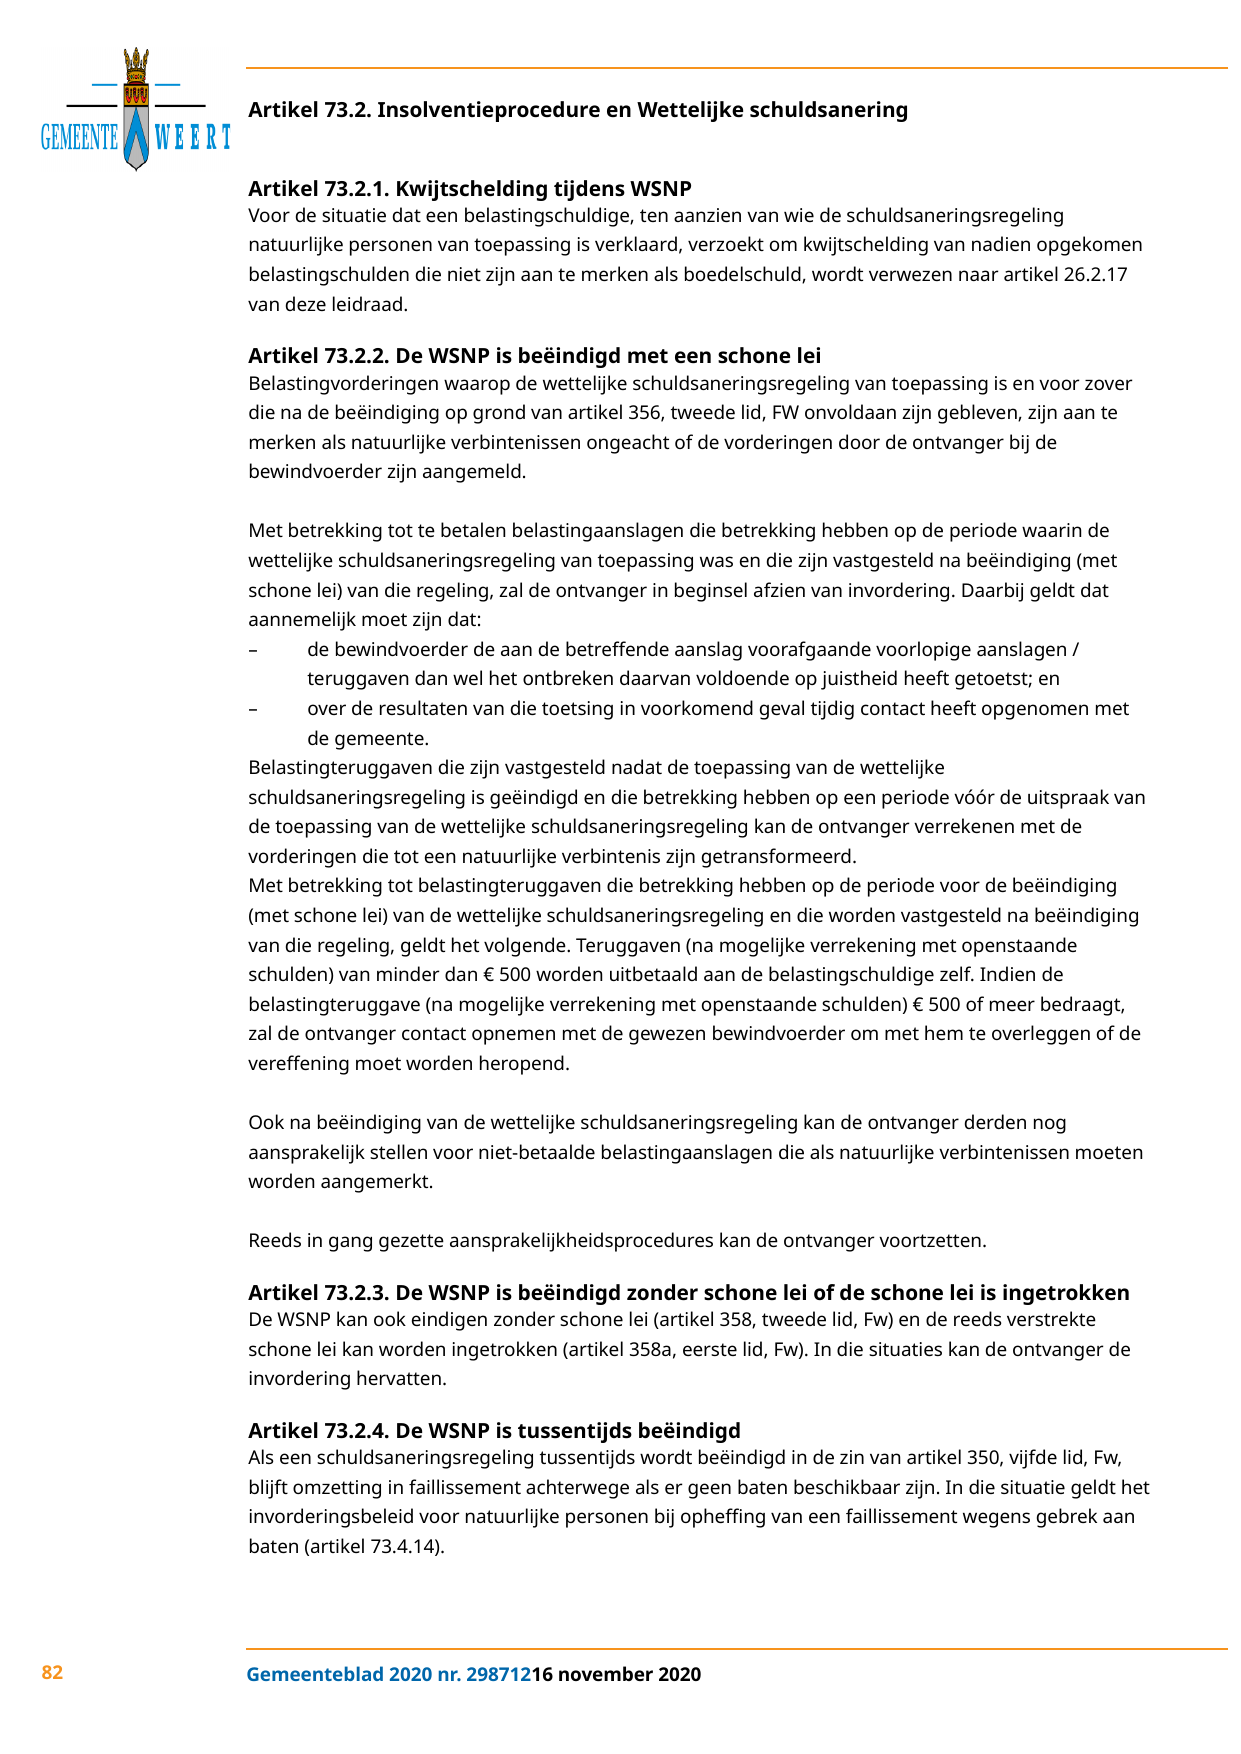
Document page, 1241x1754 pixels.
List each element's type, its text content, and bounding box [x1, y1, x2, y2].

text Artikel 73.2. Insolventieprocedure en Wettelijke schuldsanering [248, 95, 1152, 123]
list de bewindvoerder de aan de betreffende aanslag voorafgaande voorlopige aanslagen / teruggaven dan wel het ontbreken daarvan voldoende op juistheid heeft getoetst; en [248, 636, 1152, 691]
text Belastingteruggaven die zijn vastgesteld nadat de toepassing van de wettelijke schuldsaneringsregeling is geëindigd en die betrekking hebben op een periode vóór de uitspraak van de toepassing van de wettelijke schuldsaneringsregeling kan de ontvanger verrekenen met de vorderingen die tot een natuurlijke verbintenis zijn getransformeerd. [248, 754, 1152, 869]
text Reeds in gang gezette aansprakelijkheidsprocedures kan de ontvanger voortzetten. [248, 1228, 1152, 1253]
text Met betrekking tot belastingteruggaven die betrekking hebben op de periode voor de beëindiging (met schone lei) van de wettelijke schuldsaneringsregeling en die worden vastgesteld na beëindiging van die regeling, geldt het volgende. Teruggaven (na mogelijke verrekening met openstaande schulden) van minder dan € 500 worden uitbetaald aan de belastingschuldige zelf. Indien de belastingteruggave (na mogelijke verrekening met openstaande schulden) € 500 of meer bedraagt, zal de ontvanger contact opnemen met de gewezen bewindvoerder om met hem te overleggen of de vereffening moet worden heropend. [248, 873, 1152, 1076]
text Als een schuldsaneringsregeling tussentijds wordt beëindigd in de zin van artikel 350, vijfde lid, Fw, blijft omzetting in faillissement achterwege als er geen baten beschikbaar zijn. In die situatie geldt het invorderingsbeleid voor natuurlijke personen bij opheffing van een faillissement wegens gebrek aan baten (artikel 73.4.14). [248, 1444, 1152, 1559]
text Met betrekking tot te betalen belastingaanslagen die betrekking hebben op de periode waarin de wettelijke schuldsaneringsregeling van toepassing was en die zijn vastgesteld na beëindiging (met schone lei) van die regeling, zal de ontvanger in beginsel afzien van invordering. Daarbij geldt dat aannemelijk moet zijn dat: [248, 518, 1152, 632]
text Ook na beëindiging van de wettelijke schuldsaneringsregeling kan de ontvanger derden nog aansprakelijk stellen voor niet-betaalde belastingaanslagen die als natuurlijke verbintenissen moeten worden aangemerkt. [248, 1109, 1152, 1194]
text Belastingvorderingen waarop de wettelijke schuldsaneringsregeling van toepassing is en voor zover die na de beëindiging op grond van artikel 356, tweede lid, FW onvoldaan zijn gebleven, zijn aan te merken als natuurlijke verbintenissen ongeacht of de vorderingen door de ontvanger bij de bewindvoerder zijn aangemeld. [248, 370, 1152, 484]
text Artikel 73.2.3. De WSNP is beëindigd zonder schone lei of de schone lei is ingetrokken [248, 1278, 1152, 1306]
text Artikel 73.2.1. Kwijtschelding tijdens WSNP [248, 174, 1152, 202]
list over de resultaten van die toetsing in voorkomend geval tijdig contact heeft opgenomen met de gemeente. [248, 695, 1152, 750]
picture [41, 47, 231, 172]
text De WSNP kan ook eindigen zonder schone lei (artikel 358, tweede lid, Fw) en de reeds verstrekte schone lei kan worden ingetrokken (artikel 358a, eerste lid, Fw). In die situaties kan de ontvanger de invordering hervatten. [248, 1306, 1152, 1391]
text Voor de situatie dat een belastingschuldige, ten aanzien van wie de schuldsaneringsregeling natuurlijke personen van toepassing is verklaard, verzoekt om kwijtschelding van nadien opgekomen belastingschulden die niet zijn aan te merken als boedelschuld, wordt verwezen naar artikel 26.2.17 van deze leidraad. [248, 202, 1152, 317]
text Artikel 73.2.4. De WSNP is tussentijds beëindigd [248, 1416, 1152, 1444]
text Artikel 73.2.2. De WSNP is beëindigd met een schone lei [248, 341, 1152, 370]
